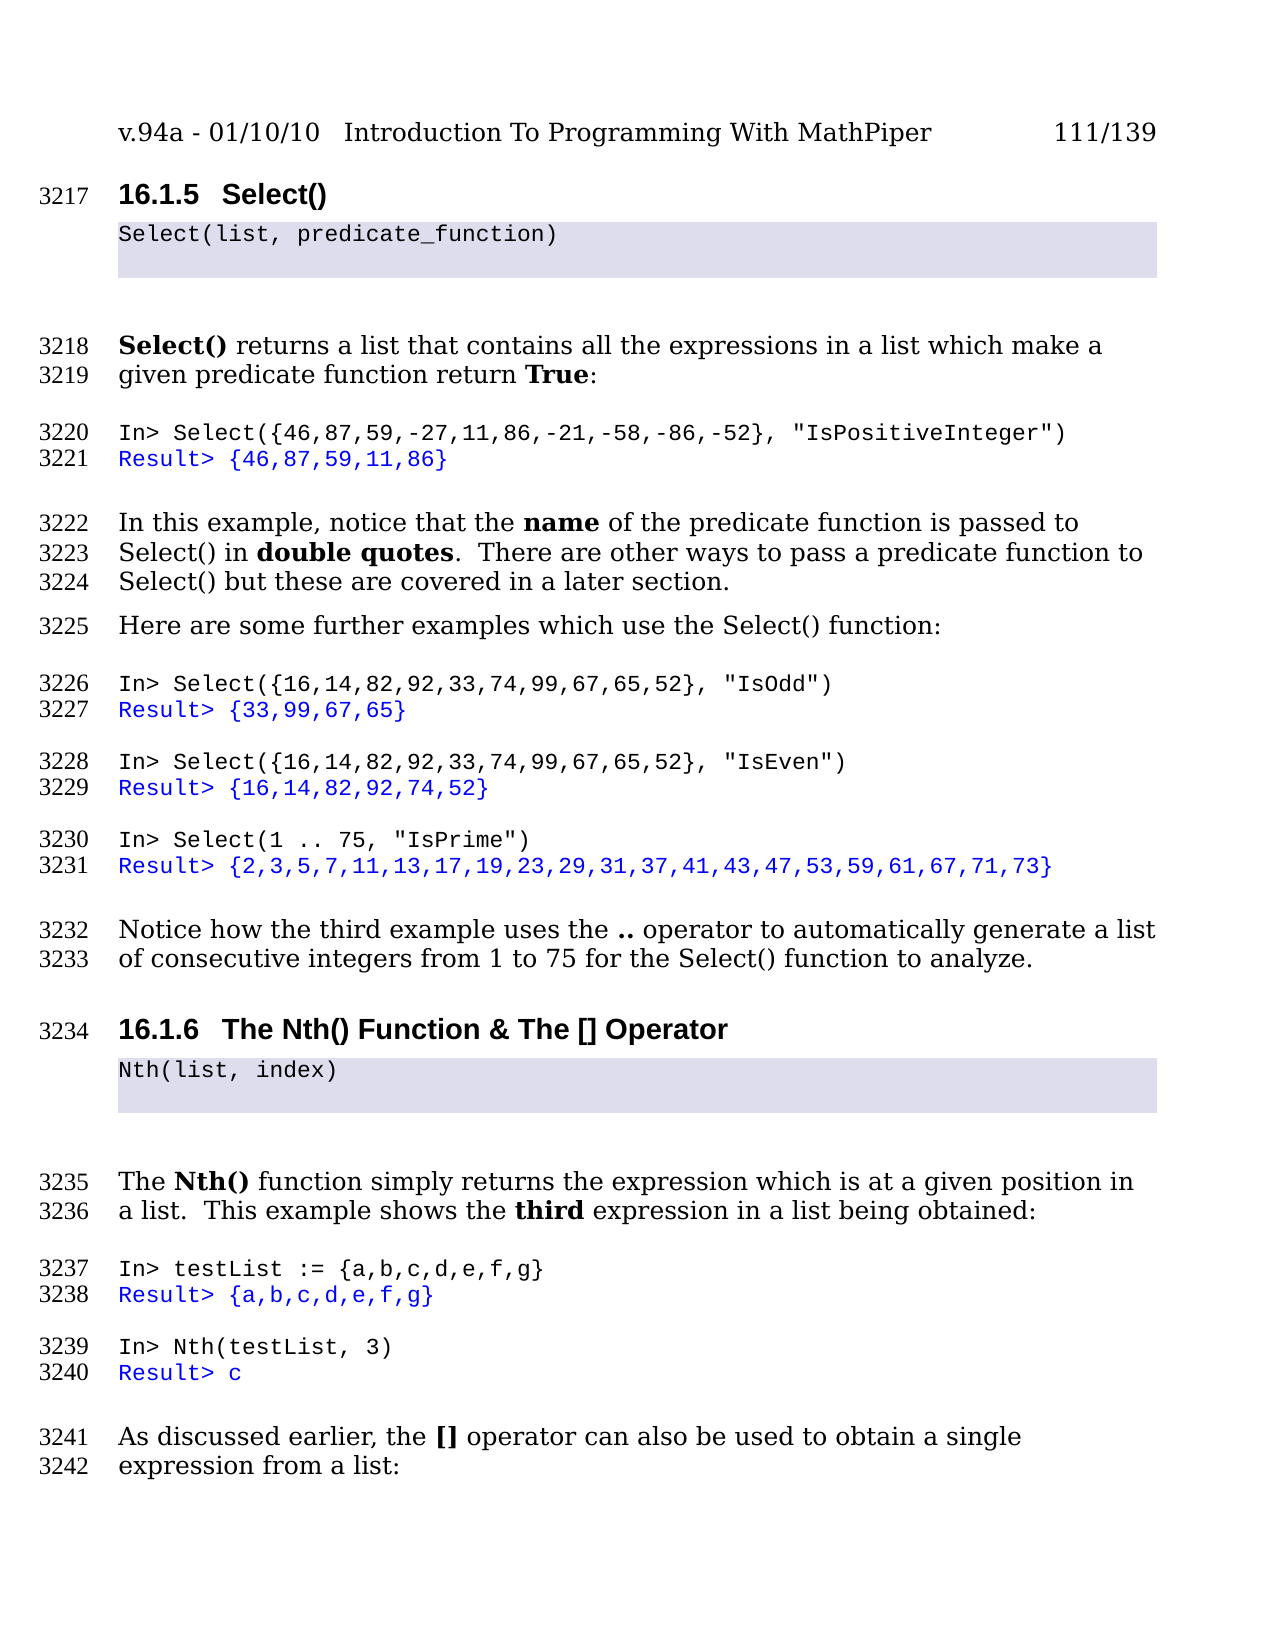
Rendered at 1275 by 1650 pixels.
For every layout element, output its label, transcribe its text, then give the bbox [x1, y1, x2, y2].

text The Nth() function simply returns the expression which is at a given position in a list. This example shows the third expression in a list being obtained: [118, 1166, 1157, 1225]
subtitle Select() [118, 177, 1157, 210]
text Result> {2,3,5,7,11,13,17,19,23,29,31,37,41,43,47,53,59,61,67,71,73} [118, 854, 1157, 880]
text Result> {33,99,67,65} [118, 698, 1157, 724]
text Select() returns a list that contains all the expressions in a list which make a given predicate function return True: [118, 331, 1157, 389]
text In> Select(1 .. 75, "IsPrime") [118, 828, 1157, 854]
text Result> {16,14,82,92,74,52} [118, 776, 1157, 802]
text As discussed earlier, the [] operator can also be used to obtain a single expression from a list: [118, 1422, 1157, 1480]
text In> Select({46,87,59,-27,11,86,-21,-58,-86,-52}, "IsPositiveInteger") [118, 422, 1157, 447]
table_header Select(list, predicate_function) [118, 222, 1157, 278]
subtitle The Nth() Function & The [] Operator [118, 1012, 1157, 1046]
text Result> {a,b,c,d,e,f,g} [118, 1283, 1157, 1309]
text Result> c [118, 1361, 1157, 1387]
text In> Select({16,14,82,92,33,74,99,67,65,52}, "IsEven") [118, 750, 1157, 776]
text In> testList := {a,b,c,d,e,f,g} [118, 1257, 1157, 1283]
table_header Nth(list, index) [118, 1058, 1157, 1113]
text In this example, notice that the name of the predicate function is passed to Select() in double quotes. There are other ways to pass a predicate function to Select() but these are covered in a later section. [118, 508, 1157, 596]
text In> Nth(testList, 3) [118, 1335, 1157, 1361]
text Notice how the third example uses the .. operator to automatically generate a list of consecutive integers from 1 to 75 for the Select() function to analyze. [118, 915, 1157, 973]
text Result> {46,87,59,11,86} [118, 447, 1157, 473]
text Here are some further examples which use the Select() function: [118, 611, 1157, 640]
text In> Select({16,14,82,92,33,74,99,67,65,52}, "IsOdd") [118, 672, 1157, 698]
